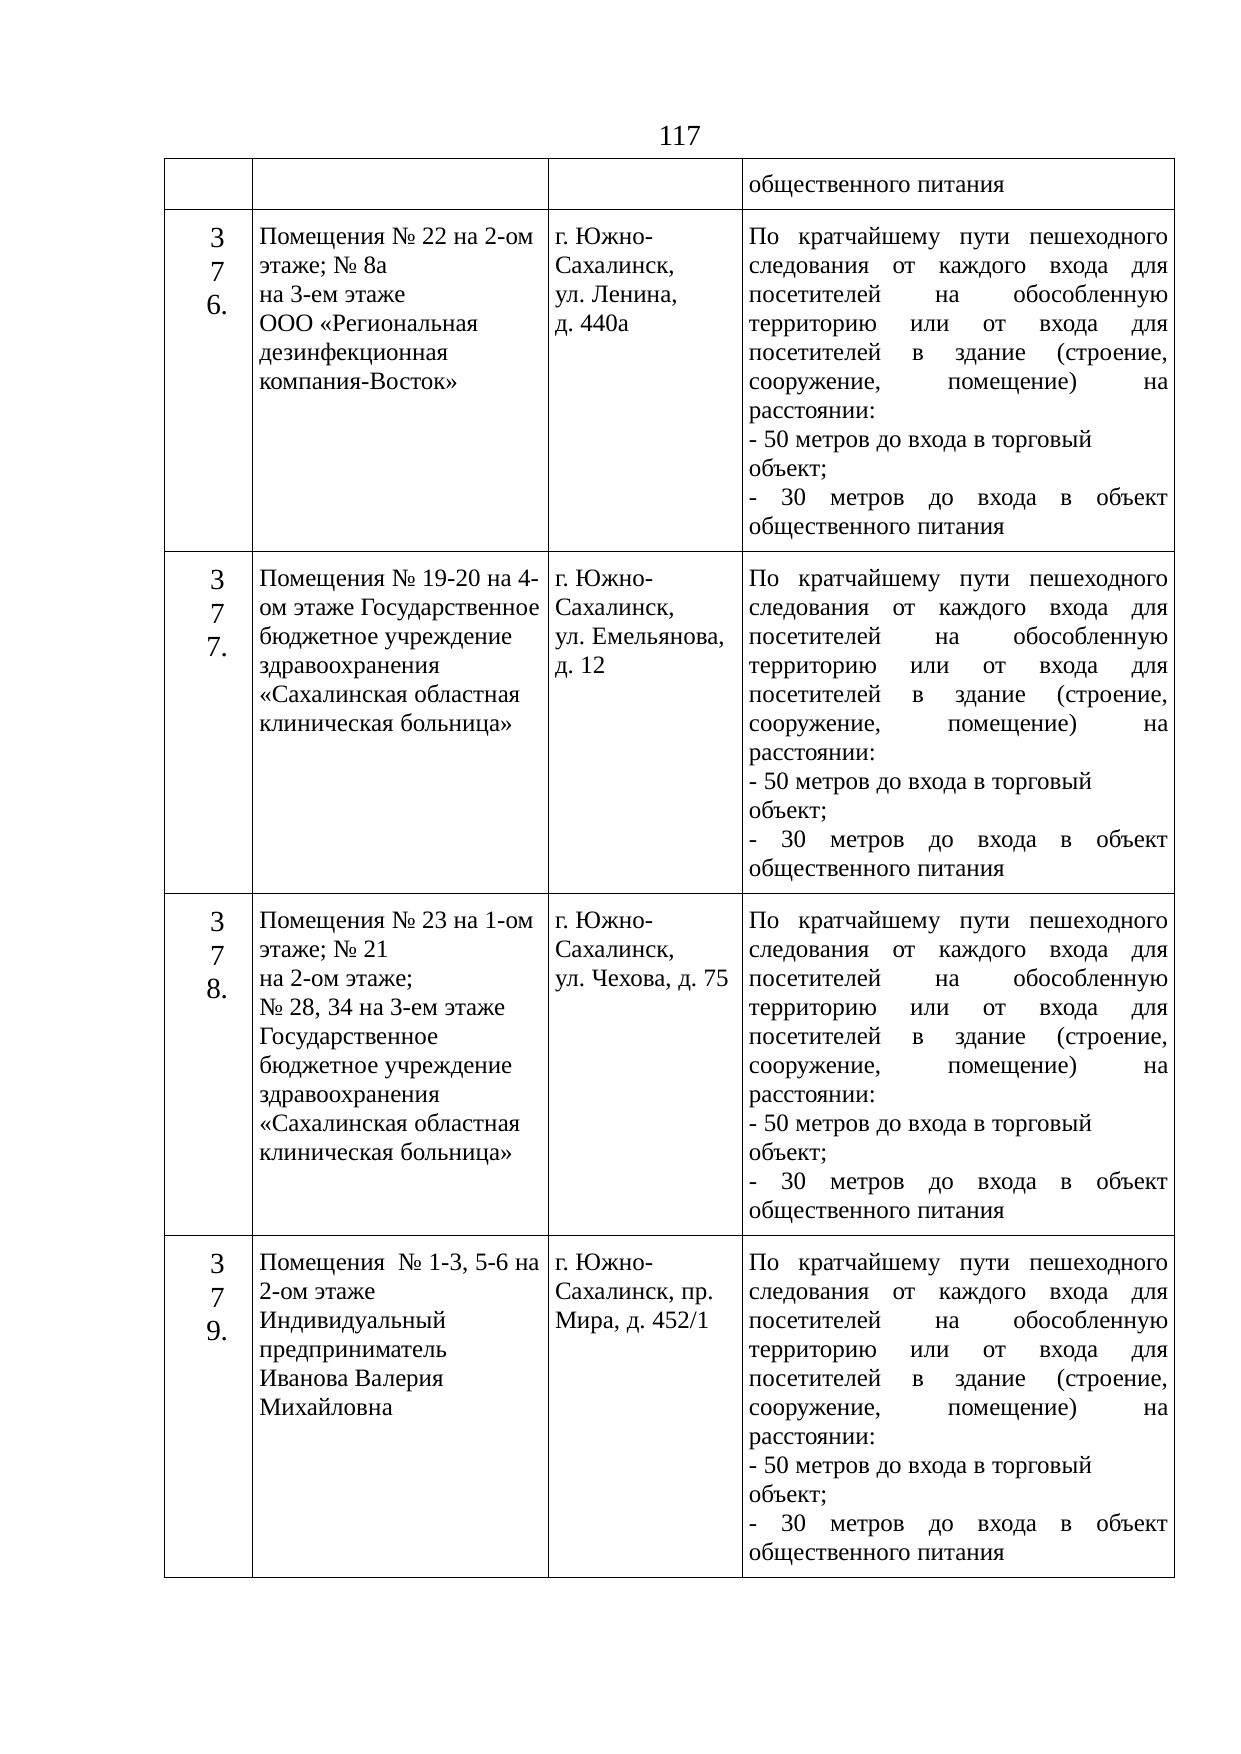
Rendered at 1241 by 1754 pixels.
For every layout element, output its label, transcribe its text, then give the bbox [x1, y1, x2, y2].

table_cell По кратчайшему пути пешеходного следования от каждого входа для посетителей на обособленную территорию или от входа для посетителей в здание (строение, сооружение, помещение) на расстоянии: - 50 метров до входа в торговый объект; - 30 метров до входа в объект общественного питания [743, 210, 1174, 551]
table_cell Помещения № 22 на 2-ом этаже; № 8а на 3-ем этаже ООО «Региональная дезинфекционная компания-Восток» [253, 210, 548, 551]
table_cell [549, 159, 742, 209]
table_cell г. Южно-Сахалинск, ул. Чехова, д. 75 [549, 894, 742, 1235]
table_cell [165, 894, 252, 1235]
table_cell г. Южно-Сахалинск, ул. Ленина, д. 440а [549, 210, 742, 551]
table_cell По кратчайшему пути пешеходного следования от каждого входа для посетителей на обособленную территорию или от входа для посетителей в здание (строение, сооружение, помещение) на расстоянии: - 50 метров до входа в торговый объект; - 30 метров до входа в объект общественного питания [743, 552, 1174, 893]
table_cell По кратчайшему пути пешеходного следования от каждого входа для посетителей на обособленную территорию или от входа для посетителей в здание (строение, сооружение, помещение) на расстоянии: - 50 метров до входа в торговый объект; - 30 метров до входа в объект общественного питания [743, 894, 1174, 1235]
table_cell г. Южно-Сахалинск, пр. Мира, д. 452/1 [549, 1236, 742, 1577]
table_cell [165, 210, 252, 551]
table_cell [165, 159, 252, 209]
table_cell Помещения № 23 на 1-ом этаже; № 21 на 2-ом этаже; № 28, 34 на 3-ем этаже Государственное бюджетное учреждение здравоохранения «Сахалинская областная клиническая больница» [253, 894, 548, 1235]
table_cell [253, 159, 548, 209]
table_cell Помещения № 19-20 на 4-ом этаже Государственное бюджетное учреждение здравоохранения «Сахалинская областная клиническая больница» [253, 552, 548, 893]
table_cell [165, 552, 252, 893]
table_cell Помещения № 1-3, 5-6 на 2-ом этаже Индивидуальный предприниматель Иванова Валерия Михайловна [253, 1236, 548, 1577]
table_cell общественного питания [743, 159, 1174, 209]
table_cell По кратчайшему пути пешеходного следования от каждого входа для посетителей на обособленную территорию или от входа для посетителей в здание (строение, сооружение, помещение) на расстоянии: - 50 метров до входа в торговый объект; - 30 метров до входа в объект общественного питания [743, 1236, 1174, 1577]
table_cell г. Южно-Сахалинск, ул. Емельянова, д. 12 [549, 552, 742, 893]
table_cell [165, 1236, 252, 1577]
